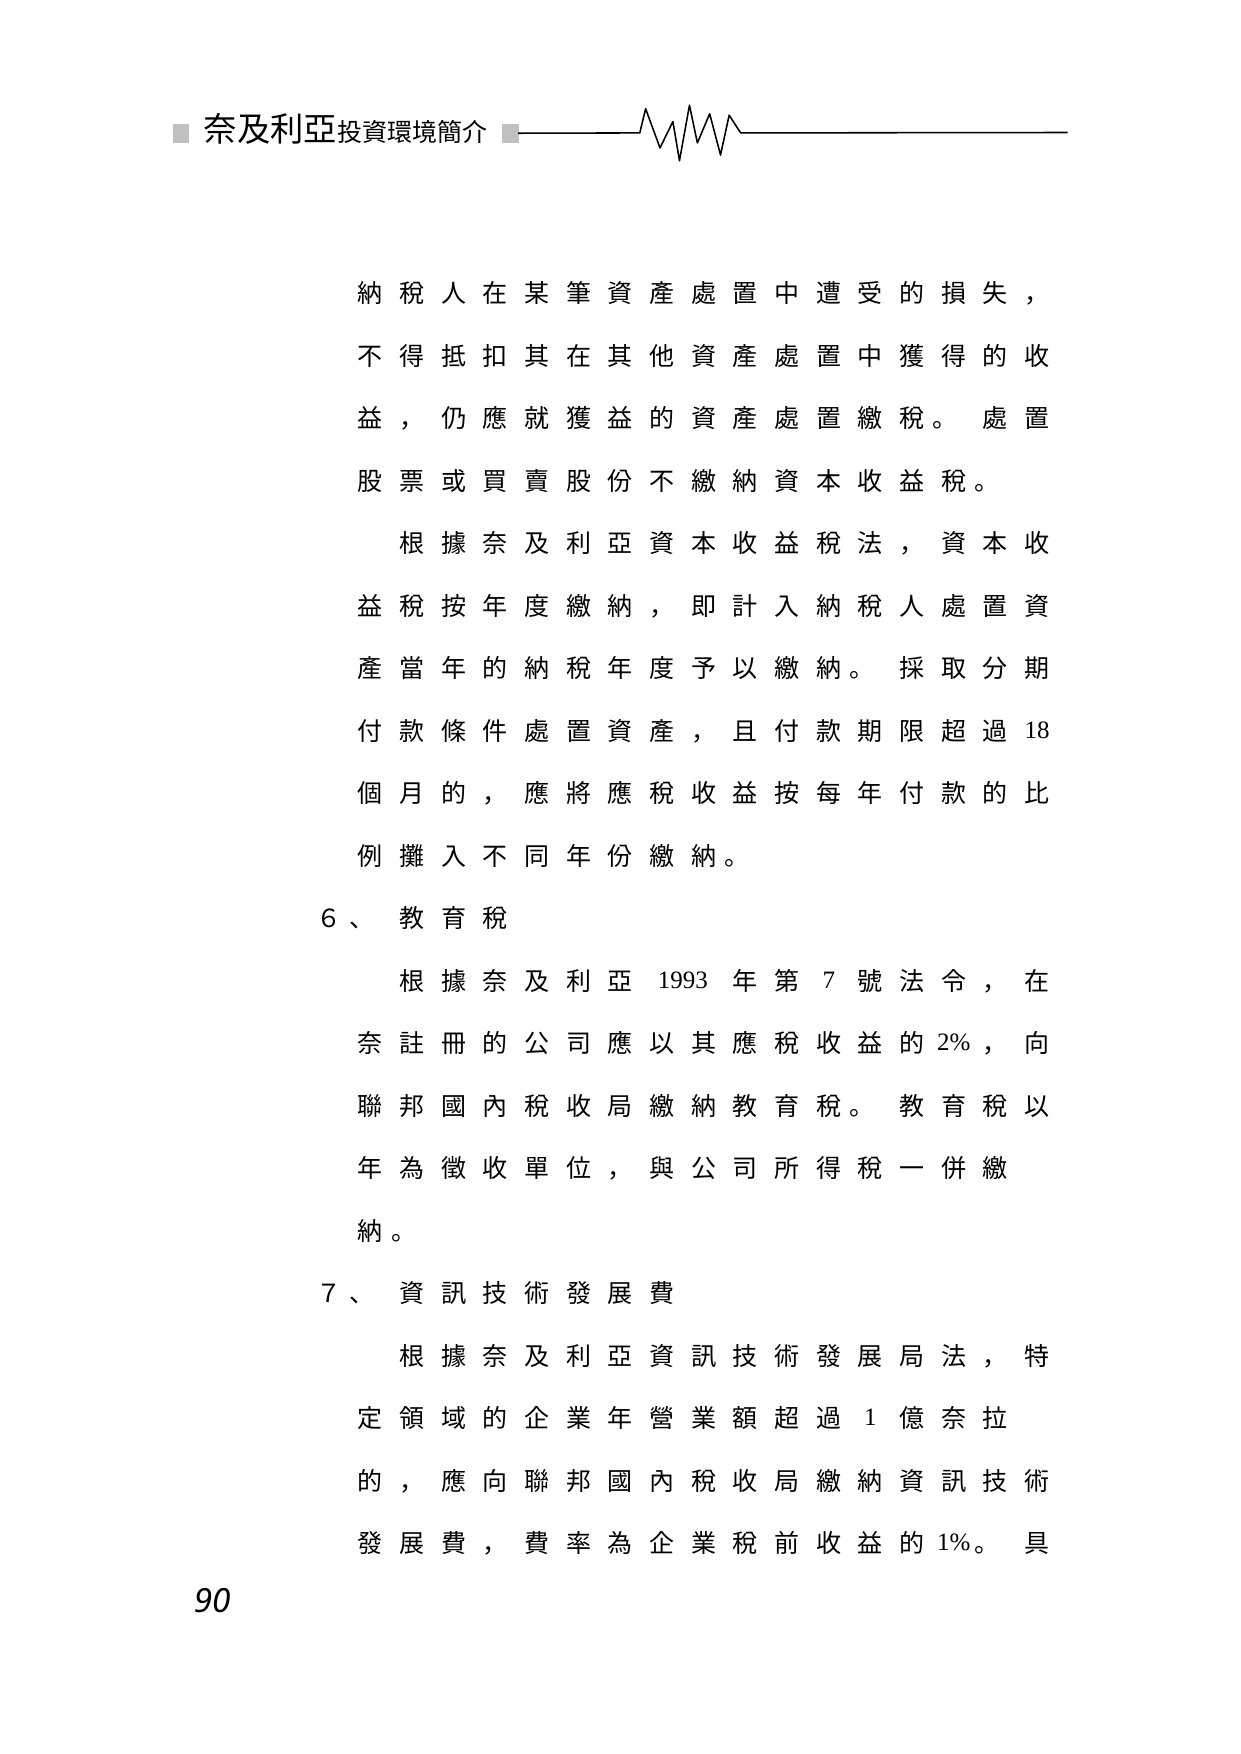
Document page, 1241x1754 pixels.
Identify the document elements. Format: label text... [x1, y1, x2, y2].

text 根據奈及利亞資本收益稅法，資本收益稅按年度繳納，即計入納稅人處置資產當年的納稅年度予以繳納。採取分期付款條件處置資產，且付款期限超過18個月的，應將應稅收益按每年付款的比例攤入不同年份繳納。 [330, 500, 1058, 875]
text 根據奈及利亞1993年第7號法令，在奈註冊的公司應以其應稅收益的2%，向聯邦國內稅收局繳納教育稅。教育稅以年為徵收單位，與公司所得稅一併繳納。 [330, 938, 1058, 1250]
text ７、資訊技術發展費 [281, 1250, 1058, 1313]
text 納稅人在某筆資產處置中遭受的損失，不得抵扣其在其他資產處置中獲得的收益，仍應就獲益的資產處置繳稅。處置股票或買賣股份不繳納資本收益稅。 [330, 250, 1058, 500]
text 根據奈及利亞資訊技術發展局法，特定領域的企業年營業額超過1億奈拉的，應向聯邦國內稅收局繳納資訊技術發展費，費率為企業稅前收益的1%。具 [330, 1313, 1058, 1563]
text ６、教育稅 [281, 875, 1058, 938]
